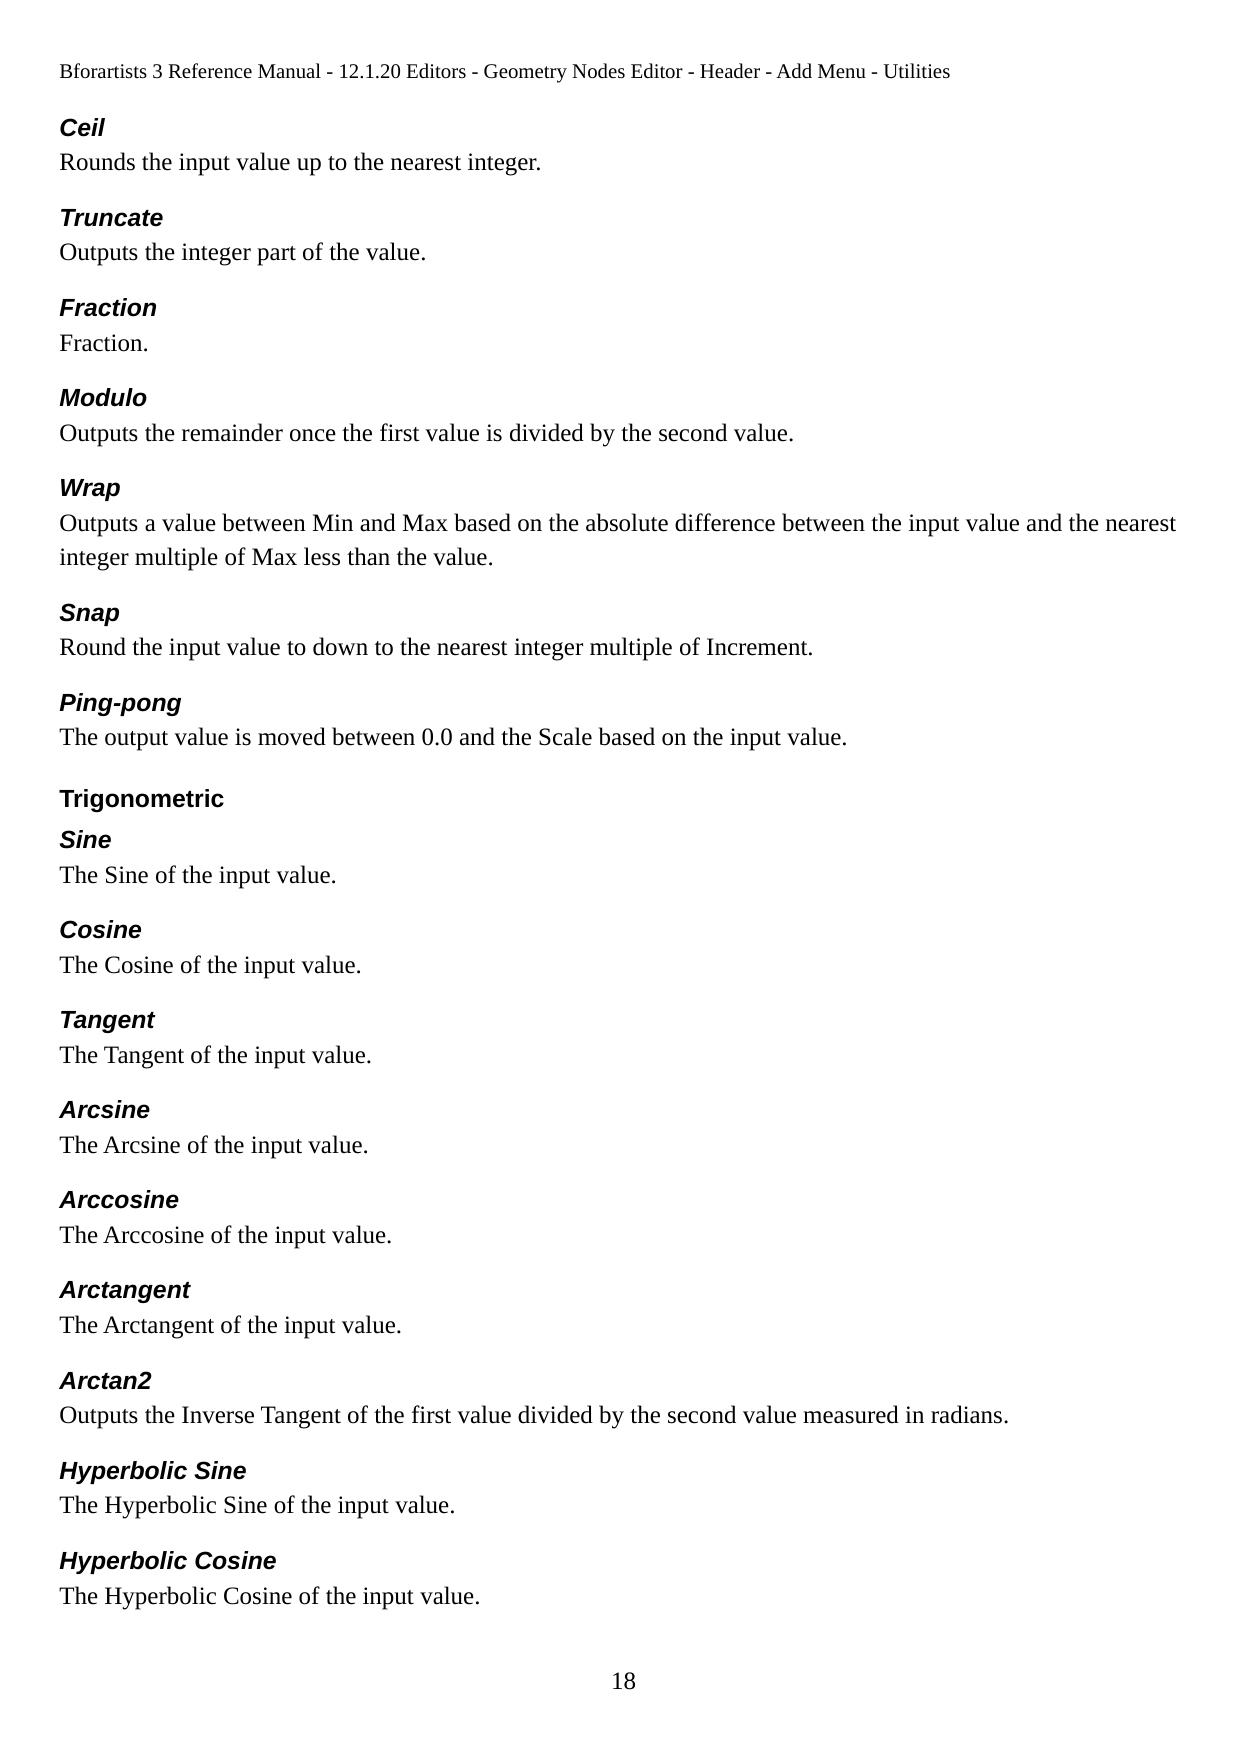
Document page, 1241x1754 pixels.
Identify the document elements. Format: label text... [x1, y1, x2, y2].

text The output value is moved between 0.0 and the Scale based on the input value. [59, 722, 1181, 751]
subtitle Tangent [59, 1005, 1181, 1034]
text Fraction. [59, 328, 1181, 356]
text The Arctangent of the input value. [59, 1310, 1181, 1339]
text Rounds the input value up to the nearest integer. [59, 147, 1181, 176]
subtitle Hyperbolic Sine [59, 1456, 1181, 1484]
text The Cosine of the input value. [59, 950, 1181, 979]
subtitle Arcsine [59, 1095, 1181, 1124]
text Outputs the integer part of the value. [59, 237, 1181, 266]
subtitle Ping-pong [59, 688, 1181, 716]
subtitle Modulo [59, 383, 1181, 411]
text The Arcsine of the input value. [59, 1130, 1181, 1159]
subtitle Sine [59, 825, 1181, 854]
text Outputs a value between Min and Max based on the absolute difference between the input value and the nearest integer multiple of Max less than the value. [59, 508, 1181, 571]
text Outputs the remainder once the first value is divided by the second value. [59, 418, 1181, 446]
subtitle Wrap [59, 473, 1181, 502]
subtitle Trigonometric [59, 784, 1181, 813]
subtitle Ceil [59, 113, 1181, 141]
text The Sine of the input value. [59, 860, 1181, 889]
text Outputs the Inverse Tangent of the first value divided by the second value measured in radians. [59, 1401, 1181, 1429]
subtitle Cosine [59, 915, 1181, 944]
subtitle Fraction [59, 293, 1181, 321]
text The Hyperbolic Cosine of the input value. [59, 1581, 1181, 1609]
text The Hyperbolic Sine of the input value. [59, 1491, 1181, 1519]
subtitle Arccosine [59, 1186, 1181, 1214]
subtitle Arctangent [59, 1276, 1181, 1304]
text The Arccosine of the input value. [59, 1220, 1181, 1249]
subtitle Snap [59, 598, 1181, 626]
text The Tangent of the input value. [59, 1040, 1181, 1069]
subtitle Truncate [59, 203, 1181, 231]
subtitle Arctan2 [59, 1366, 1181, 1394]
text Round the input value to down to the nearest integer multiple of Increment. [59, 632, 1181, 661]
subtitle Hyperbolic Cosine [59, 1546, 1181, 1574]
